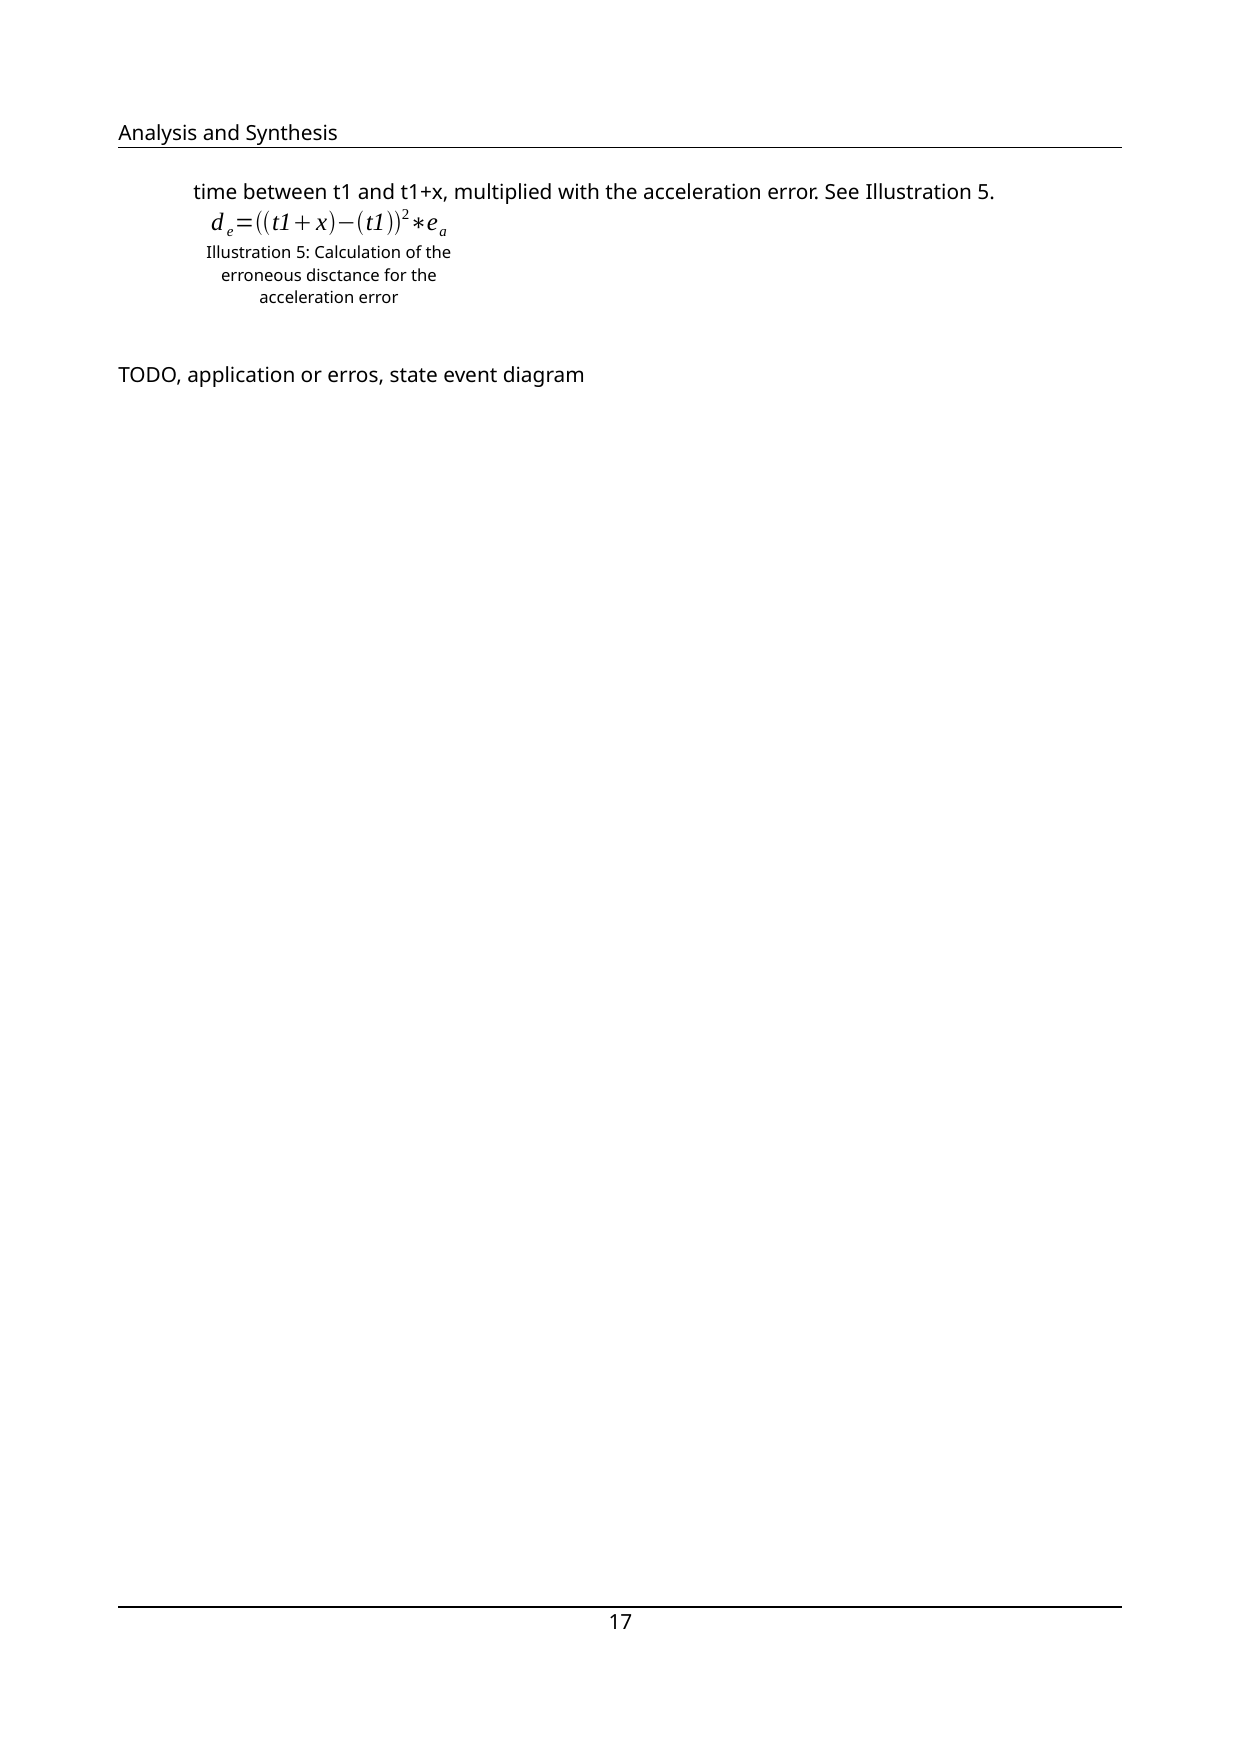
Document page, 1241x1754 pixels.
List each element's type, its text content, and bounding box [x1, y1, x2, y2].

text TODO, application or erros, state event diagram [118, 361, 1122, 389]
list Illustration 5: Calculation of the erroneous disctance for the acceleration error [205, 206, 452, 308]
list time between t1 and t1+x, multiplied with the acceleration error. See Illustration 5. [156, 177, 1122, 308]
